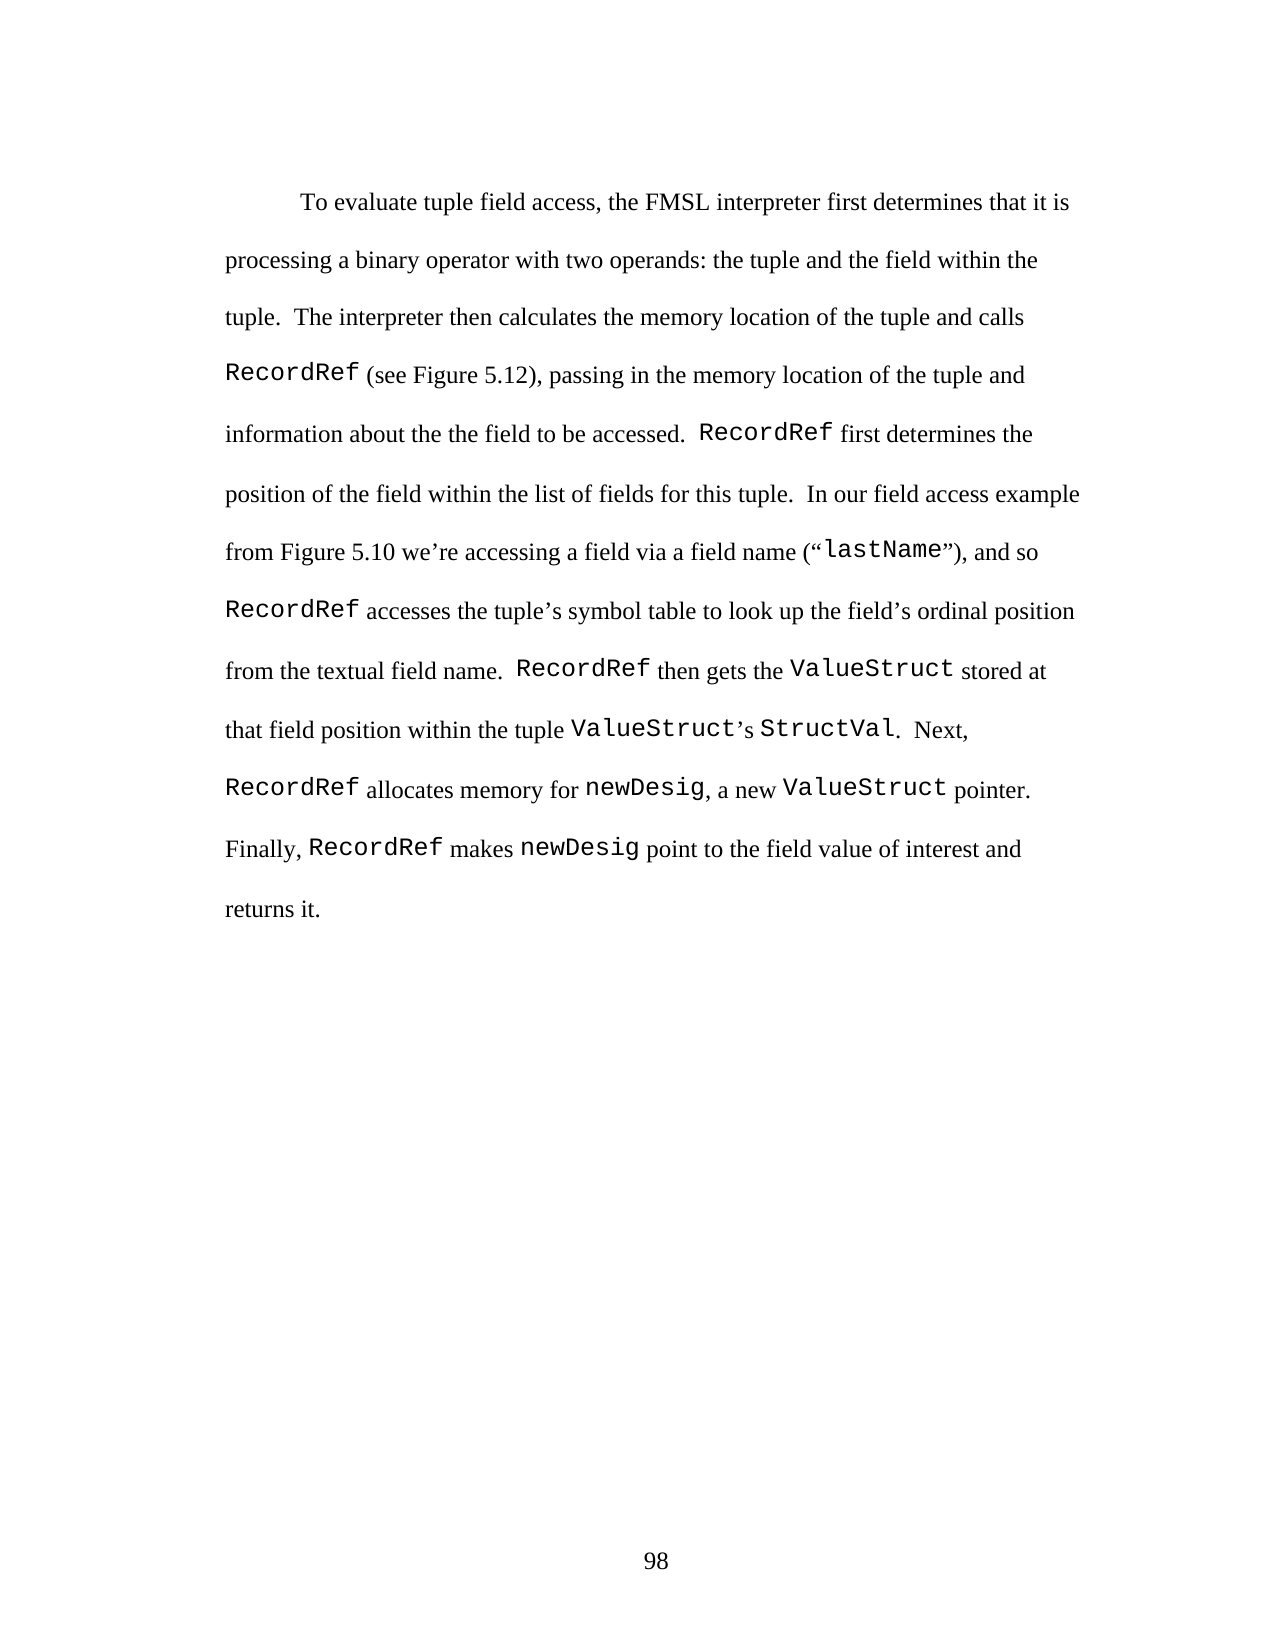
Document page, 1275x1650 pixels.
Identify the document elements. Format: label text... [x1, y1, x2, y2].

text To evaluate tuple field access, the FMSL interpreter first determines that it is processing a binary operator with two operands: the tuple and the field within the tuple. The interpreter then calculates the memory location of the tuple and calls RecordRef (see Figure 5.12), passing in the memory location of the tuple and information about the the field to be accessed. RecordRef first determines the position of the field within the list of fields for this tuple. In our field access example from Figure 5.10 we’re accessing a field via a field name (“lastName”), and so RecordRef accesses the tuple’s symbol table to look up the field’s ordinal position from the textual field name. RecordRef then gets the ValueStruct stored at that field position within the tuple ValueStruct’s StructVal. Next, RecordRef allocates memory for newDesig, a new ValueStruct pointer. Finally, RecordRef makes newDesig point to the field value of interest and returns it. [225, 187, 1087, 923]
